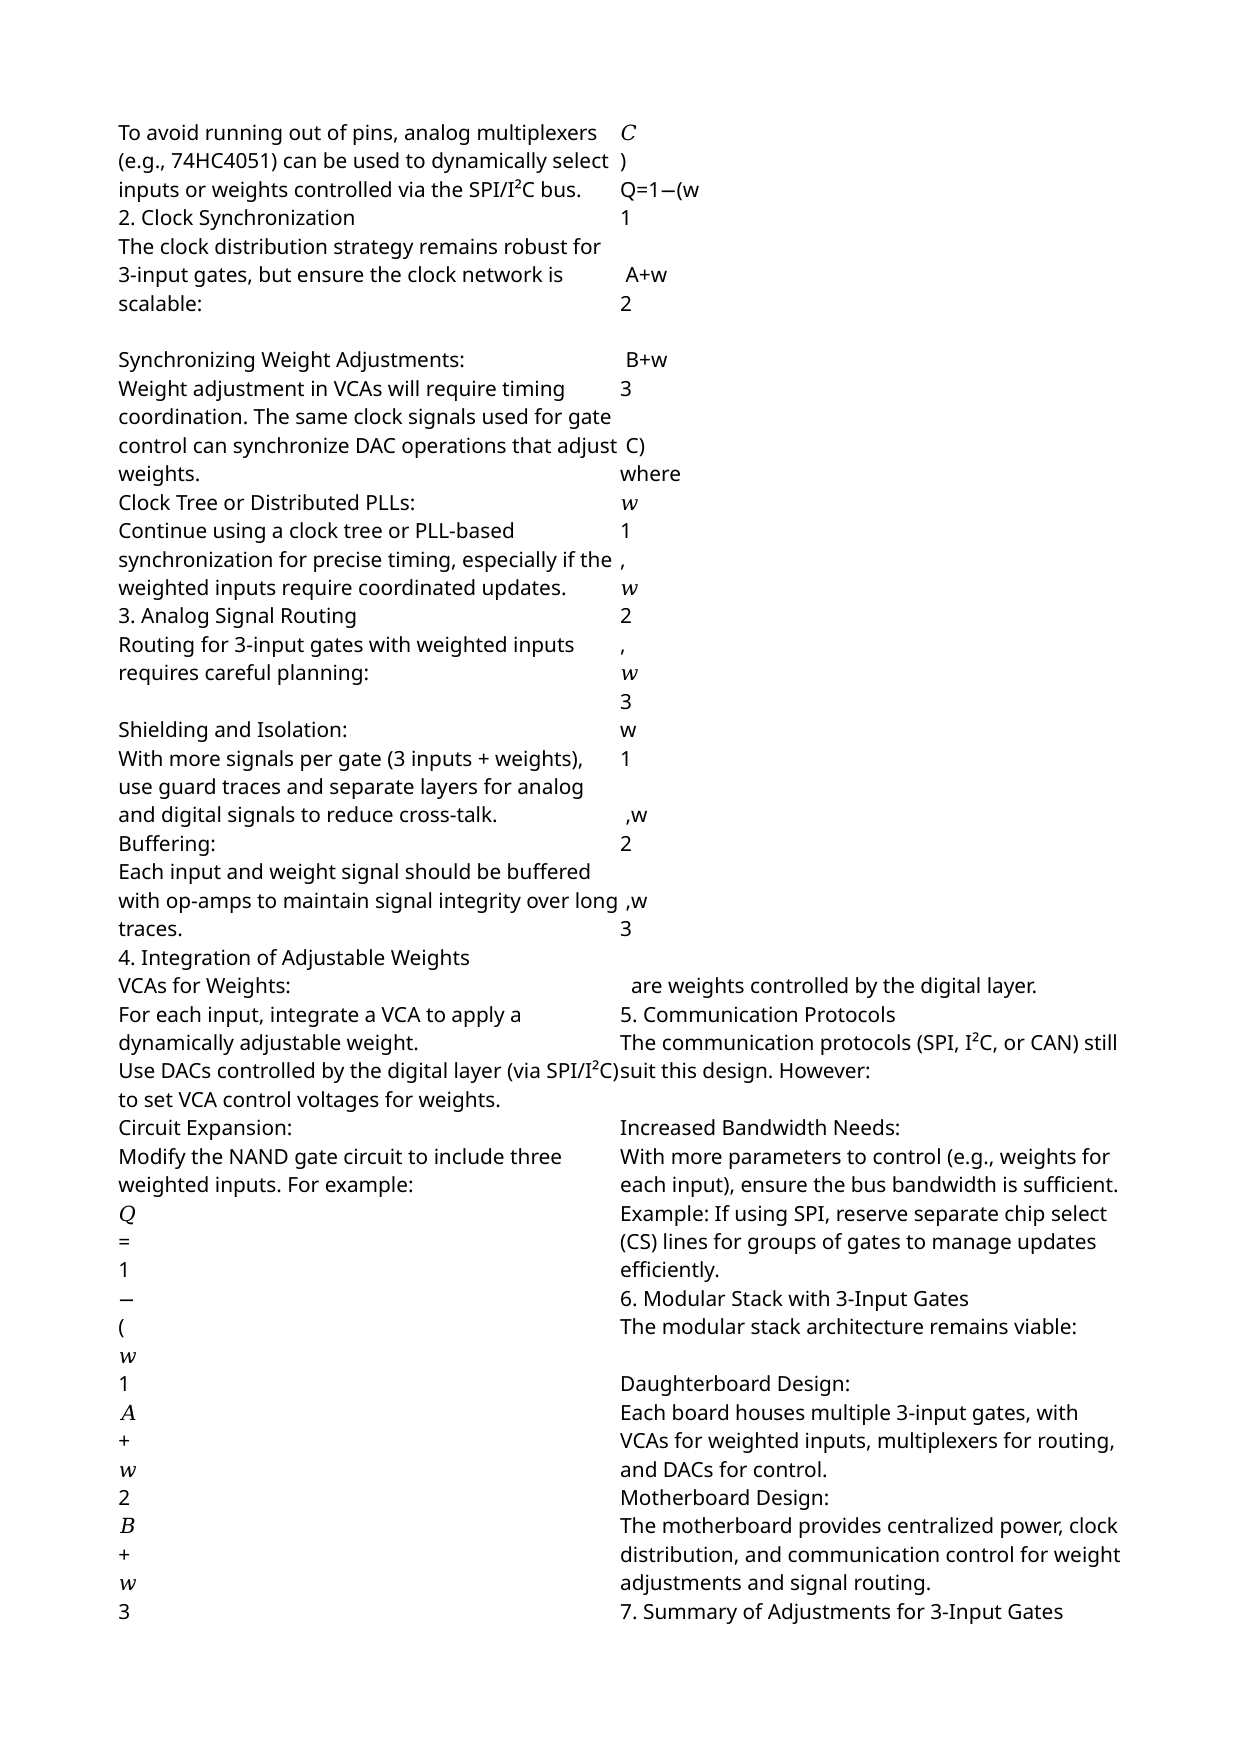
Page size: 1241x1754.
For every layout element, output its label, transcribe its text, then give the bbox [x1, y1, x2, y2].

text The modular stack architecture remains viable: [620, 1312, 1122, 1341]
text 𝑤 [620, 573, 1122, 602]
text Shielding and Isolation: [118, 715, 620, 744]
text 2 [118, 1483, 620, 1512]
text Continue using a clock tree or PLL-based synchronization for precise timing, especially if the weighted inputs require coordinated updates. [118, 516, 620, 602]
text 𝑄 [118, 1199, 620, 1227]
text ​ [620, 772, 1122, 801]
text Q=1−(w [620, 175, 1122, 203]
text The communication protocols (SPI, I²C, or CAN) still suit this design. However: [620, 1028, 1122, 1085]
text ​ [620, 232, 1122, 260]
text With more parameters to control (e.g., weights for each input), ensure the bus bandwidth is sufficient. [620, 1142, 1122, 1199]
text ) [620, 147, 1122, 175]
text , [620, 630, 1122, 658]
text 2. Clock Synchronization [118, 203, 620, 232]
text 1 [118, 1256, 620, 1284]
text , [620, 545, 1122, 573]
text 𝑤 [620, 488, 1122, 516]
text C) [620, 431, 1122, 459]
text Clock Tree or Distributed PLLs: [118, 488, 620, 516]
text 2 [620, 602, 1122, 630]
text 2 [620, 289, 1122, 317]
text where [620, 459, 1122, 488]
text Each board houses multiple 3-input gates, with VCAs for weighted inputs, multiplexers for routing, and DACs for control. [620, 1398, 1122, 1483]
text − [118, 1284, 620, 1312]
text VCAs for Weights: [118, 971, 620, 1000]
text 𝐶 [620, 118, 1122, 147]
text 1 [118, 1369, 620, 1398]
text ​ [620, 857, 1122, 886]
text Weight adjustment in VCAs will require timing coordination. The same clock signals used for gate control can synchronize DAC operations that adjust weights. [118, 374, 620, 488]
text 1 [620, 203, 1122, 232]
text Use DACs controlled by the digital layer (via SPI/I²C) to set VCA control voltages for weights. [118, 1057, 620, 1113]
text + [118, 1540, 620, 1568]
text For each input, integrate a VCA to apply a dynamically adjustable weight. [118, 1000, 620, 1057]
text 𝑤 [118, 1455, 620, 1483]
text 7. Summary of Adjustments for 3-Input Gates [620, 1597, 1122, 1625]
text A+w [620, 260, 1122, 289]
text ,w [620, 801, 1122, 829]
text ​ [620, 402, 1122, 431]
text = [118, 1227, 620, 1256]
text 2 [620, 829, 1122, 857]
text 3 [620, 687, 1122, 715]
text To avoid running out of pins, analog multiplexers (e.g., 74HC4051) can be used to dynamically select inputs or weights controlled via the SPI/I²C bus. [118, 118, 620, 203]
text Buffering: [118, 829, 620, 857]
text ​ [620, 317, 1122, 346]
text ​ [620, 943, 1122, 971]
text 1 [620, 516, 1122, 545]
text 𝐵 [118, 1512, 620, 1540]
text 3 [118, 1597, 620, 1625]
text Routing for 3-input gates with weighted inputs requires careful planning: [118, 630, 620, 687]
text Synchronizing Weight Adjustments: [118, 346, 620, 374]
text ( [118, 1312, 620, 1341]
text 1 [620, 744, 1122, 772]
text 4. Integration of Adjustable Weights [118, 943, 620, 971]
text Circuit Expansion: [118, 1113, 620, 1142]
text 𝑤 [118, 1341, 620, 1369]
text are weights controlled by the digital layer. [620, 971, 1122, 1000]
text ,w [620, 886, 1122, 914]
text 6. Modular Stack with 3-Input Gates [620, 1284, 1122, 1312]
text 3. Analog Signal Routing [118, 602, 620, 630]
text 𝑤 [620, 658, 1122, 687]
text Each input and weight signal should be buffered with op-amps to maintain signal integrity over long traces. [118, 857, 620, 943]
text 5. Communication Protocols [620, 1000, 1122, 1028]
text Modify the NAND gate circuit to include three weighted inputs. For example: [118, 1142, 620, 1199]
text B+w [620, 346, 1122, 374]
text Increased Bandwidth Needs: [620, 1113, 1122, 1142]
text Example: If using SPI, reserve separate chip select (CS) lines for groups of gates to manage updates efficiently. [620, 1199, 1122, 1284]
text The motherboard provides centralized power, clock distribution, and communication control for weight adjustments and signal routing. [620, 1512, 1122, 1597]
text Motherboard Design: [620, 1483, 1122, 1512]
text 𝑤 [118, 1568, 620, 1597]
text With more signals per gate (3 inputs + weights), use guard traces and separate layers for analog and digital signals to reduce cross-talk. [118, 744, 620, 829]
text The clock distribution strategy remains robust for 3-input gates, but ensure the clock network is scalable: [118, 232, 620, 317]
text 3 [620, 374, 1122, 402]
text + [118, 1426, 620, 1455]
text w [620, 715, 1122, 744]
text Daughterboard Design: [620, 1369, 1122, 1398]
text 3 [620, 914, 1122, 943]
text 𝐴 [118, 1398, 620, 1426]
